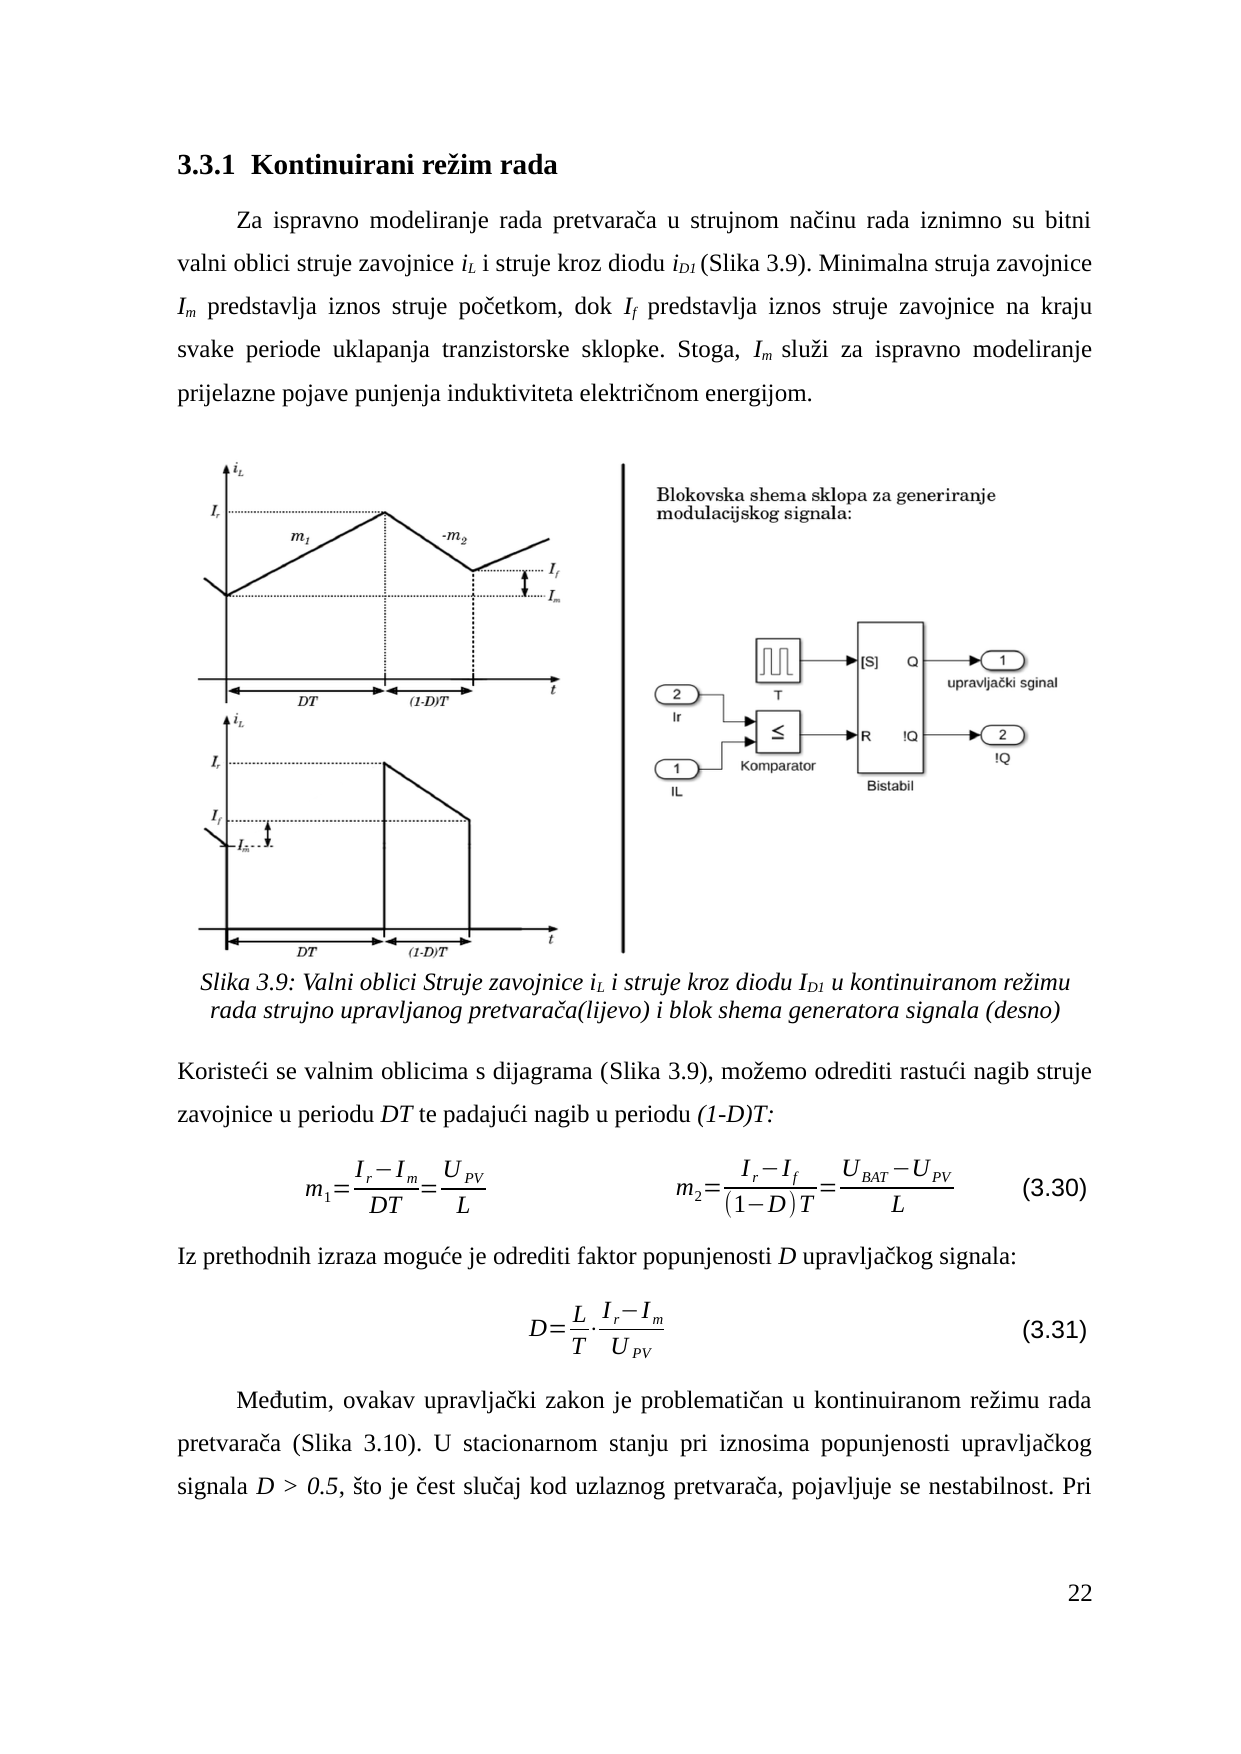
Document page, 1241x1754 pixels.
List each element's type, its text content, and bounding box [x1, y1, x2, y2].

table_header [177, 1291, 1016, 1373]
text Koristeći se valnim oblicima s dijagrama (Slika 3.9), možemo odrediti rastući nagib struje zavojnice u periodu DT te padajući nagib u periodu (1-D)T: [177, 1056, 1093, 1128]
table_header [615, 1149, 1016, 1229]
text Iz prethodnih izraza moguće je odrediti faktor popunjenosti D upravljačkog signala: [177, 1241, 1093, 1270]
text Međutim, ovakav upravljački zakon je problematičan u kontinuiranom režimu rada pretvarača (Slika 3.10). U stacionarnom stanju pri iznosima popunjenosti upravljačkog signala D > 0.5, što je čest slučaj kod uzlaznog pretvarača, pojavljuje se nestabilnost. Pri [177, 1385, 1093, 1500]
text Slika 3.9: Valni oblici Struje zavojnice iL i struje kroz diodu ID1 u kontinuiranom režimu rada strujno upravljanog pretvarača(lijevo) i blok shema generatora signala (desno) [177, 967, 1093, 1024]
text Za ispravno modeliranje rada pretvarača u strujnom načinu rada iznimno su bitni valni oblici struje zavojnice iL i struje kroz diodu iD1 (Slika 3.9). Minimalna struja zavojnice Im predstavlja iznos struje početkom, dok If predstavlja iznos struje zavojnice na kraju svake periode uklapanja tranzistorske sklopke. Stoga, Im služi za ispravno modeliranje prijelazne pojave punjenja induktiviteta električnom energijom. [177, 205, 1093, 406]
picture [177, 451, 1093, 967]
table_header (3.31) [1016, 1291, 1093, 1373]
table_header (3.30) [1016, 1149, 1093, 1229]
table_header [177, 1149, 615, 1229]
subtitle Kontinuirani režim rada [177, 147, 1093, 181]
